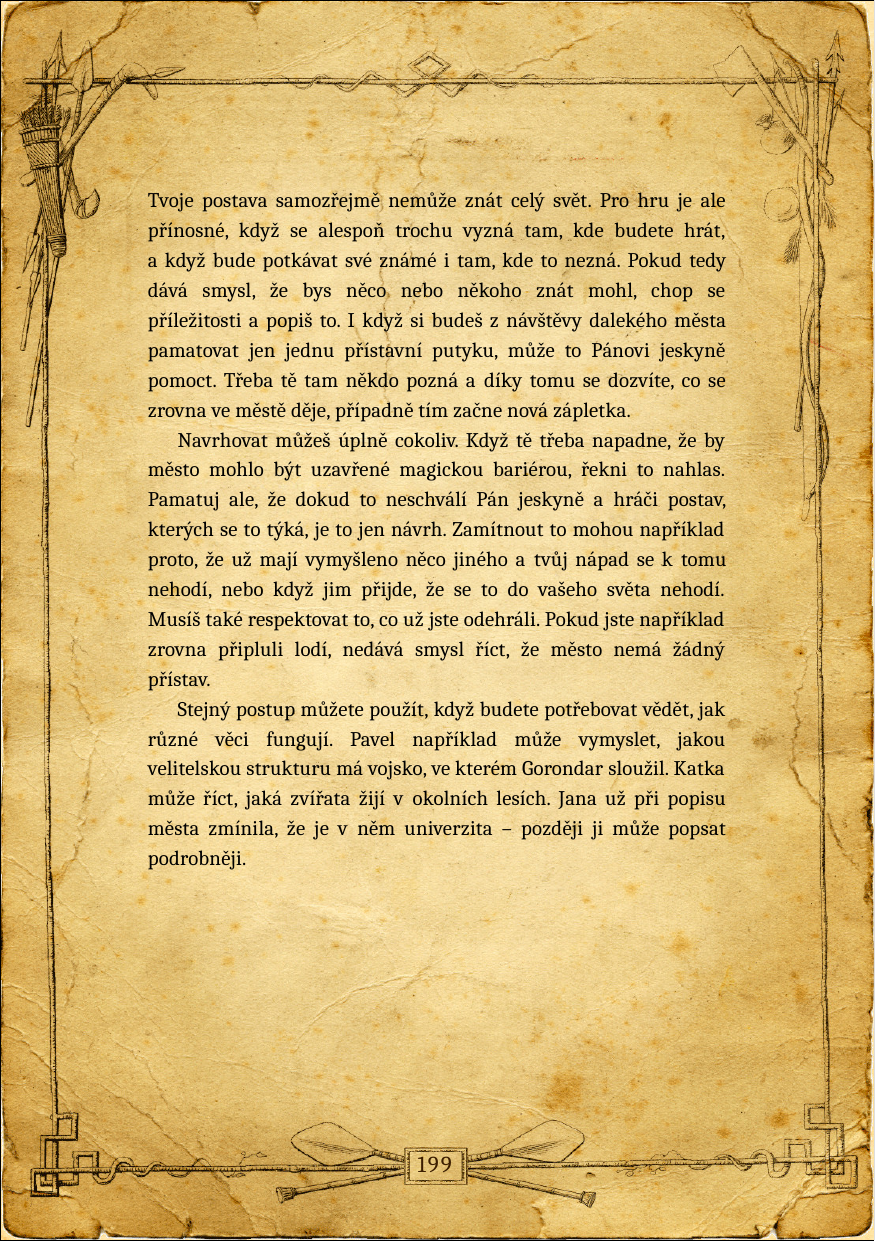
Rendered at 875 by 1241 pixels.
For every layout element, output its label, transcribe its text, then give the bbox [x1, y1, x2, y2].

picture [1, 1, 874, 1240]
text Tvoje postava samozřejmě nemůže znát celý svět. Pro hru je ale přínosné, když se alespoň trochu vyzná tam, kde budete hrát, a⁠ když bude potkávat své známé i⁠ tam, kde to nezná. Pokud tedy dává smysl, že bys něco nebo někoho znát mohl, chop se příležitosti a⁠ popiš to. I⁠ když si budeš z⁠ návštěvy dalekého města pamatovat jen jednu přístavní putyku, může to Pánovi jeskyně pomoct. Třeba tě tam někdo pozná a⁠ díky tomu se dozvíte, co se zrovna ve městě děje, případně tím začne nová zápletka. Navrhovat můžeš úplně cokoliv. Když tě třeba napadne, že by město mohlo být uzavřené magickou bariérou, řekni to nahlas. Pamatuj ale, že dokud to neschválí Pán jeskyně a⁠ hráči postav, kterých se to týká, je to jen návrh. Zamítnout to mohou například proto, že už mají vymyšleno něco jiného a⁠ tvůj nápad se k⁠ tomu nehodí, nebo když jim přijde, že se to do vašeho světa nehodí. Musíš také respektovat to, co už jste odehráli. Pokud jste například zrovna připluli lodí, nedává smysl říct, že město nemá žádný přístav. Stejný postup můžete použít, když budete potřebovat vědět, jak různé věci fungují. Pavel například může vymyslet, jakou velitelskou strukturu má vojsko, ve kterém Gorondar sloužil. Katka může říct, jaká zvířata žijí v⁠ okolních lesích. Jana už při popisu města zmínila, že je v⁠ něm univerzita – později ji může popsat podrobněji. [148, 189, 726, 871]
